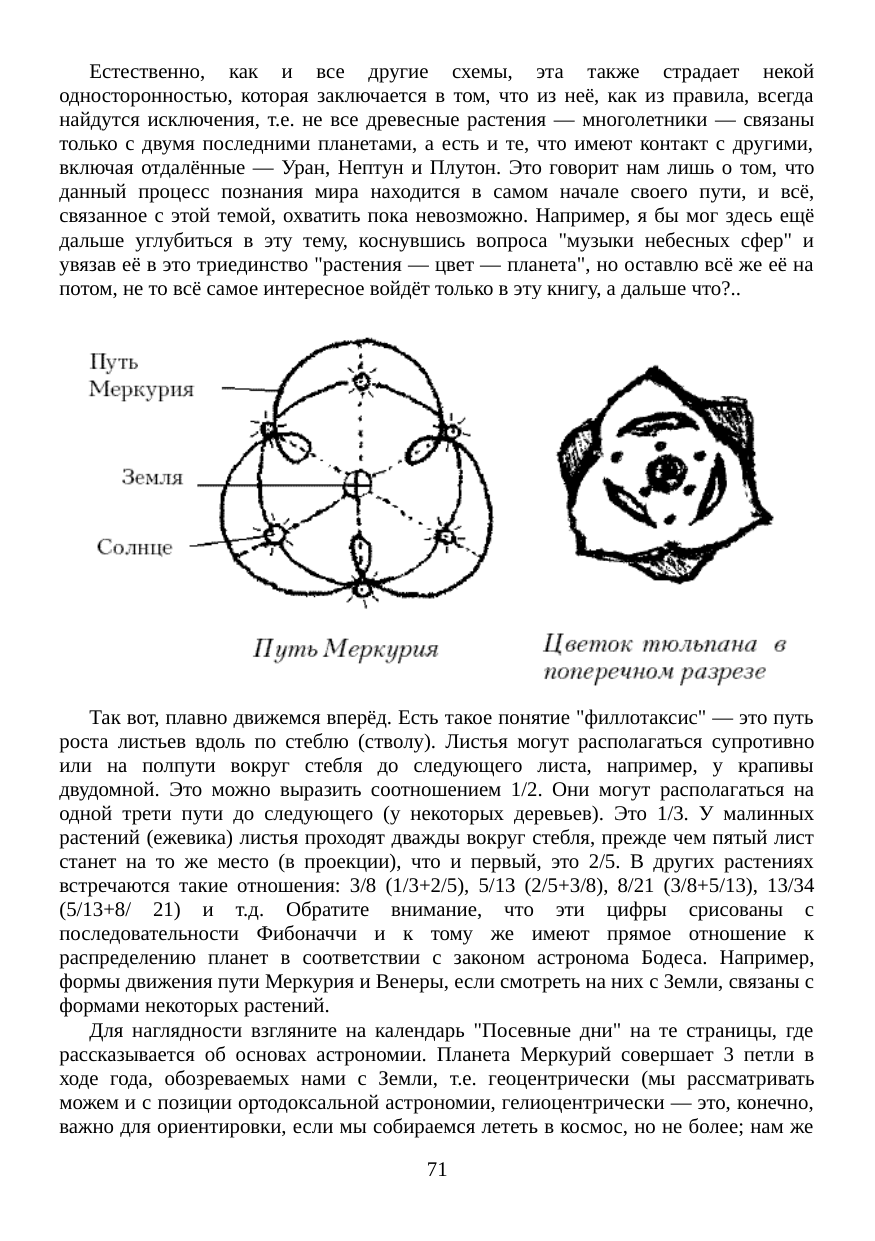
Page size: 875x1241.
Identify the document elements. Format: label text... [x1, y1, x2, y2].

text Естественно, как и все другие схемы, эта также страдает некой односторонностью, которая заключается в том, что из неё, как из правила, всегда найдутся исключения, т.е. не все древесные растения — многолетники — связаны только с двумя последними планетами, а есть и те, что имеют контакт с другими, включая отдалённые — Уран, Нептун и Плутон. Это говорит нам лишь о том, что данный процесс познания мира находится в самом начале своего пути, и всё, связанное с этой темой, охватить пока невозможно. Например, я бы мог здесь ещё дальше углубиться в эту тему, коснувшись вопроса "музыки небесных сфер" и увязав её в это триединство "растения — цвет — планета", но оставлю всё же её на потом, не то всё самое интересное войдёт только в эту книгу, а дальше что?.. [59, 59, 815, 299]
text Так вот, плавно движемся вперёд. Есть такое понятие "филлотаксис" — это путь роста листьев вдоль по стеблю (стволу). Листья могут располагаться супротивно или на полпути вокруг стебля до следующего листа, например, у крапивы двудомной. Это можно выразить соотношением 1/2. Они могут располагаться на одной трети пути до следующего (у некоторых деревьев). Это 1/3. У малинных растений (ежевика) листья проходят дважды вокруг стебля, прежде чем пятый лист станет на то же место (в проекции), что и первый, это 2/5. В других растениях встречаются такие отношения: 3/8 (1/3+2/5), 5/13 (2/5+3/8), 8/21 (3/8+5/13), 13/34 (5/13+8/ 21) и т.д. Обратите внимание, что эти цифры срисованы с последовательности Фибоначчи и к тому же имеют прямое отношение к распределению планет в соответствии с законом астронома Бодеса. Например, формы движения пути Меркурия и Венеры, если смотреть на них с Земли, связаны с формами некоторых растений. [59, 705, 815, 1017]
text Для наглядности взгляните на календарь "Посевные дни" на те страницы, где рассказывается об основах астрономии. Планета Меркурий совершает 3 петли в ходе года, обозреваемых нами с Земли, т.е. геоцентрически (мы рассматривать можем и с позиции ортодоксальной астрономии, гелиоцентрически — это, конечно, важно для ориентировки, если мы собираемся лететь в космос, но не более; нам же [59, 1017, 815, 1138]
picture [59, 299, 815, 705]
